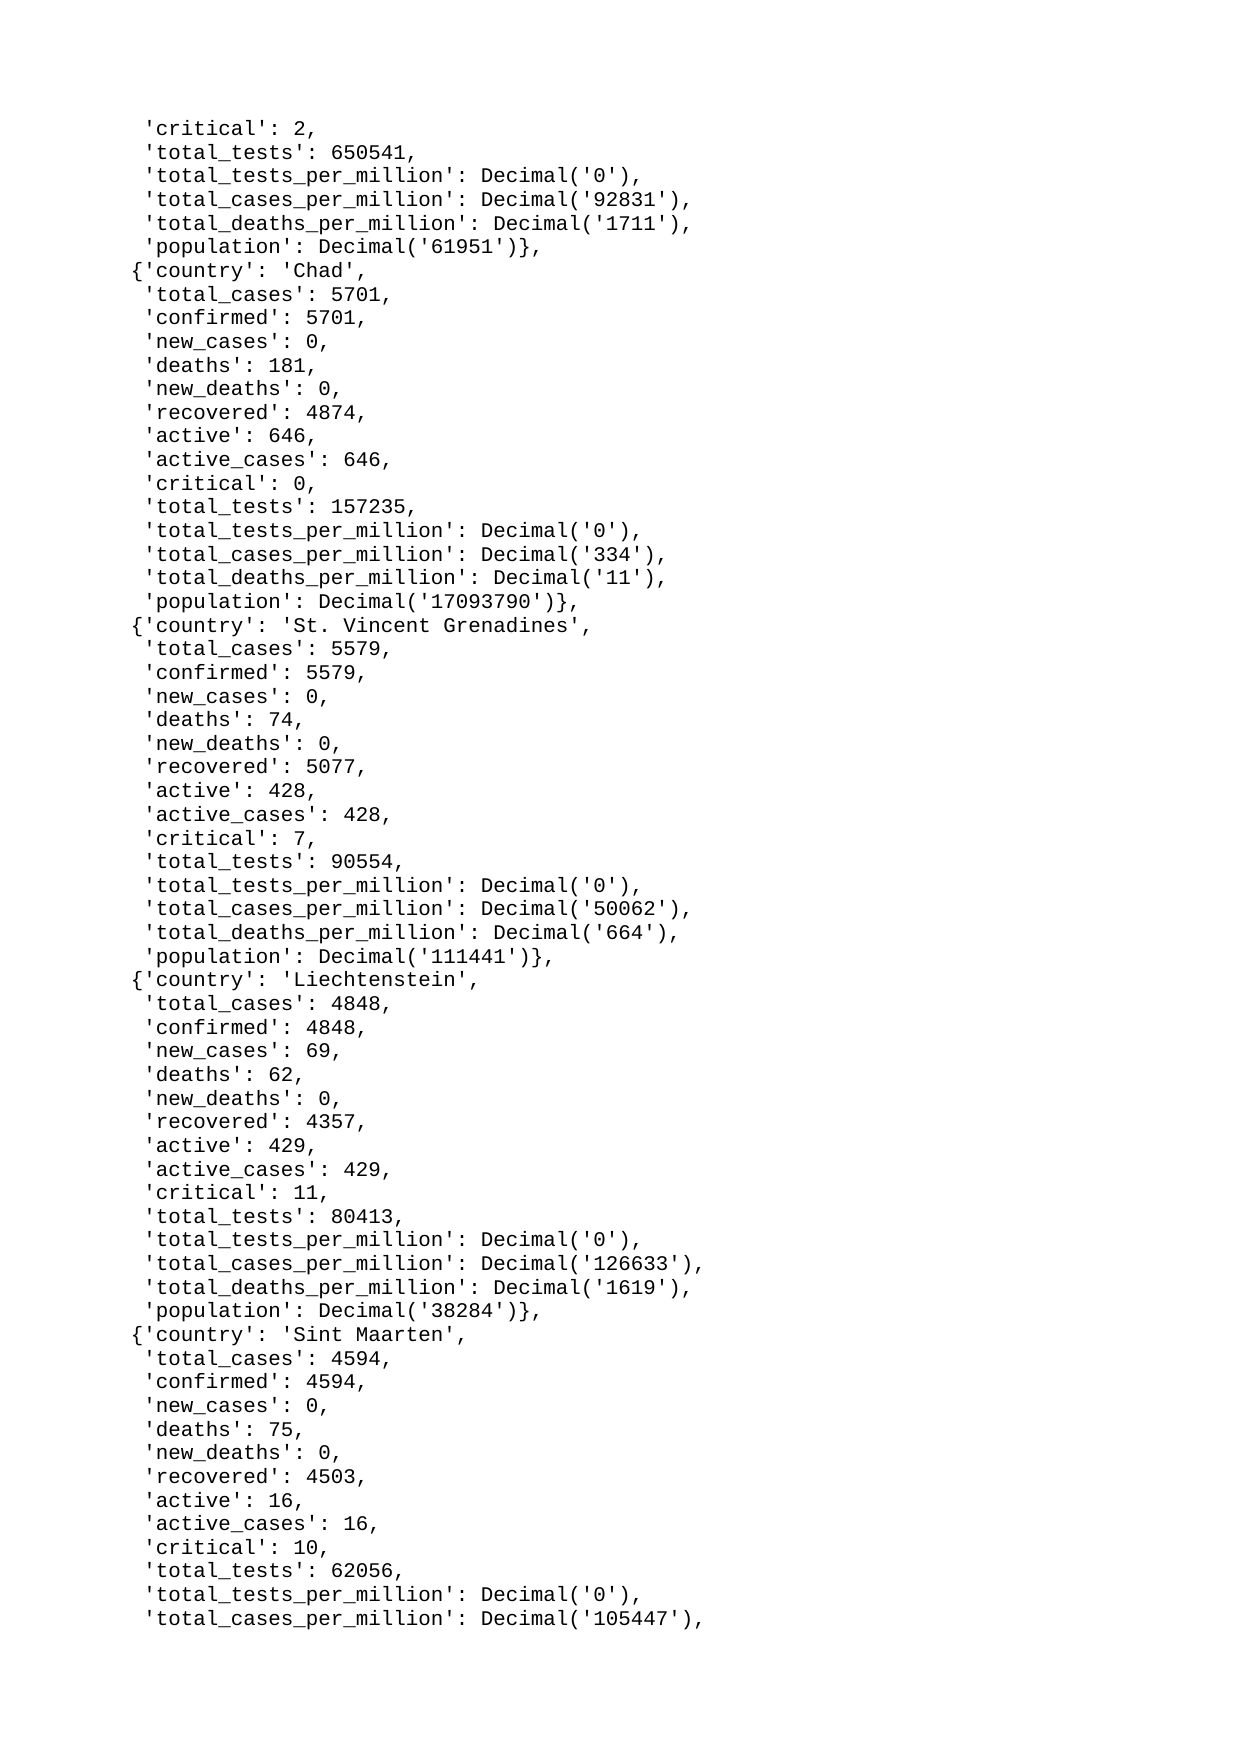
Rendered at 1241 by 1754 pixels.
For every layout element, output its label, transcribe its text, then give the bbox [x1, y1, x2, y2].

text 'new_cases': 0, [118, 1395, 1122, 1419]
text 'total_cases_per_million': Decimal('334'), [118, 544, 1122, 567]
text 'population': Decimal('17093790')}, [118, 591, 1122, 615]
text 'total_deaths_per_million': Decimal('664'), [118, 922, 1122, 946]
text 'total_cases': 5701, [118, 284, 1122, 307]
text 'critical': 0, [118, 473, 1122, 496]
text 'active': 429, [118, 1135, 1122, 1158]
text 'total_cases': 5579, [118, 638, 1122, 662]
text 'active': 16, [118, 1489, 1122, 1513]
text 'recovered': 5077, [118, 757, 1122, 780]
text 'deaths': 74, [118, 709, 1122, 733]
text 'total_cases_per_million': Decimal('126633'), [118, 1253, 1122, 1277]
text 'total_tests': 157235, [118, 496, 1122, 520]
text 'new_cases': 69, [118, 1040, 1122, 1064]
text 'new_deaths': 0, [118, 1442, 1122, 1466]
text {'country': 'St. Vincent Grenadines', [118, 615, 1122, 638]
text {'country': 'Chad', [118, 260, 1122, 284]
text 'recovered': 4357, [118, 1111, 1122, 1135]
text 'total_tests_per_million': Decimal('0'), [118, 1584, 1122, 1608]
text 'total_cases_per_million': Decimal('50062'), [118, 898, 1122, 922]
text 'active_cases': 646, [118, 449, 1122, 473]
text 'total_cases_per_million': Decimal('92831'), [118, 189, 1122, 213]
text 'critical': 10, [118, 1537, 1122, 1561]
text 'population': Decimal('111441')}, [118, 946, 1122, 969]
text 'new_cases': 0, [118, 686, 1122, 709]
text 'confirmed': 5701, [118, 307, 1122, 331]
text 'deaths': 181, [118, 354, 1122, 378]
text 'new_deaths': 0, [118, 1088, 1122, 1111]
text 'total_tests': 62056, [118, 1561, 1122, 1584]
text 'confirmed': 4594, [118, 1371, 1122, 1395]
text {'country': 'Liechtenstein', [118, 969, 1122, 993]
text 'recovered': 4874, [118, 402, 1122, 426]
text 'deaths': 62, [118, 1064, 1122, 1088]
text 'total_deaths_per_million': Decimal('1619'), [118, 1277, 1122, 1300]
text 'critical': 2, [118, 118, 1122, 142]
text 'deaths': 75, [118, 1419, 1122, 1442]
text 'total_tests': 650541, [118, 142, 1122, 165]
text 'new_deaths': 0, [118, 378, 1122, 402]
text 'total_tests': 90554, [118, 851, 1122, 875]
text 'total_tests_per_million': Decimal('0'), [118, 1229, 1122, 1253]
text 'recovered': 4503, [118, 1466, 1122, 1489]
text 'active_cases': 16, [118, 1513, 1122, 1537]
text 'total_deaths_per_million': Decimal('11'), [118, 567, 1122, 591]
text 'total_tests_per_million': Decimal('0'), [118, 165, 1122, 189]
text 'active': 428, [118, 780, 1122, 804]
text 'active_cases': 428, [118, 804, 1122, 827]
text 'active': 646, [118, 426, 1122, 449]
text 'total_tests_per_million': Decimal('0'), [118, 875, 1122, 898]
text 'total_cases': 4594, [118, 1348, 1122, 1371]
text 'active_cases': 429, [118, 1158, 1122, 1182]
text 'population': Decimal('38284')}, [118, 1300, 1122, 1324]
text {'country': 'Sint Maarten', [118, 1324, 1122, 1348]
text 'critical': 11, [118, 1182, 1122, 1206]
text 'total_cases_per_million': Decimal('105447'), [118, 1608, 1122, 1631]
text 'population': Decimal('61951')}, [118, 236, 1122, 260]
text 'total_tests': 80413, [118, 1206, 1122, 1229]
text 'confirmed': 4848, [118, 1017, 1122, 1040]
text 'new_deaths': 0, [118, 733, 1122, 757]
text 'confirmed': 5579, [118, 662, 1122, 686]
text 'new_cases': 0, [118, 331, 1122, 354]
text 'total_cases': 4848, [118, 993, 1122, 1017]
text 'critical': 7, [118, 827, 1122, 851]
text 'total_tests_per_million': Decimal('0'), [118, 520, 1122, 544]
text 'total_deaths_per_million': Decimal('1711'), [118, 213, 1122, 236]
